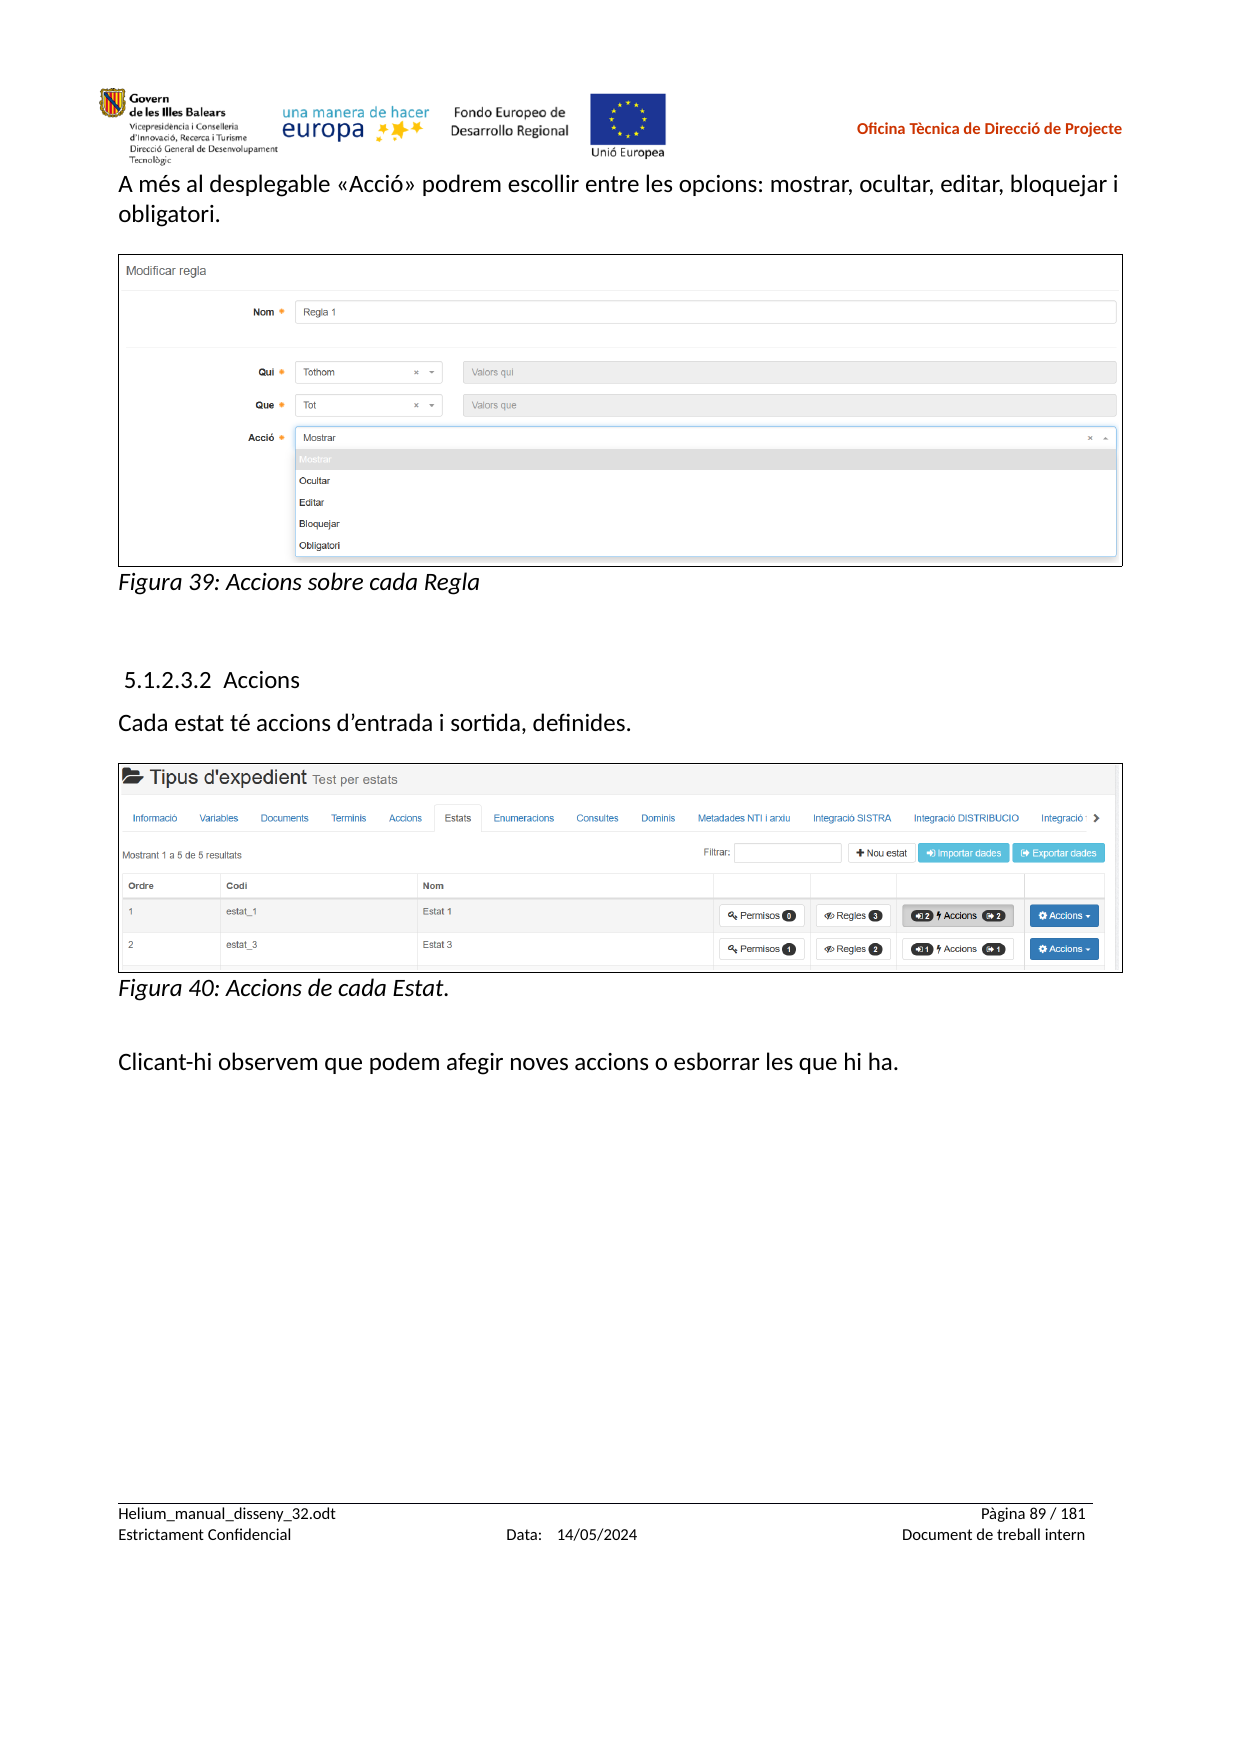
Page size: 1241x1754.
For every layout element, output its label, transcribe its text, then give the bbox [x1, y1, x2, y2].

text [119, 255, 1122, 566]
picture [99, 87, 668, 166]
text Figura 40: Accions de cada Estat. [118, 973, 1122, 1003]
picture [121, 257, 1119, 563]
text Cada estat té accions d’entrada i sortida, definides. [118, 707, 1122, 738]
subtitle Accions [118, 664, 1122, 695]
text A més al desplegable «Acció» podrem escollir entre les opcions: mostrar, ocultar, editar, bloquejar i obligatori. [118, 168, 1122, 229]
text Clicant-hi observem que podem afegir noves accions o esborrar les que hi ha. [118, 1046, 1122, 1077]
picture [121, 765, 1119, 970]
text Figura 39: Accions sobre cada Regla [118, 567, 1122, 596]
text [119, 764, 1122, 972]
